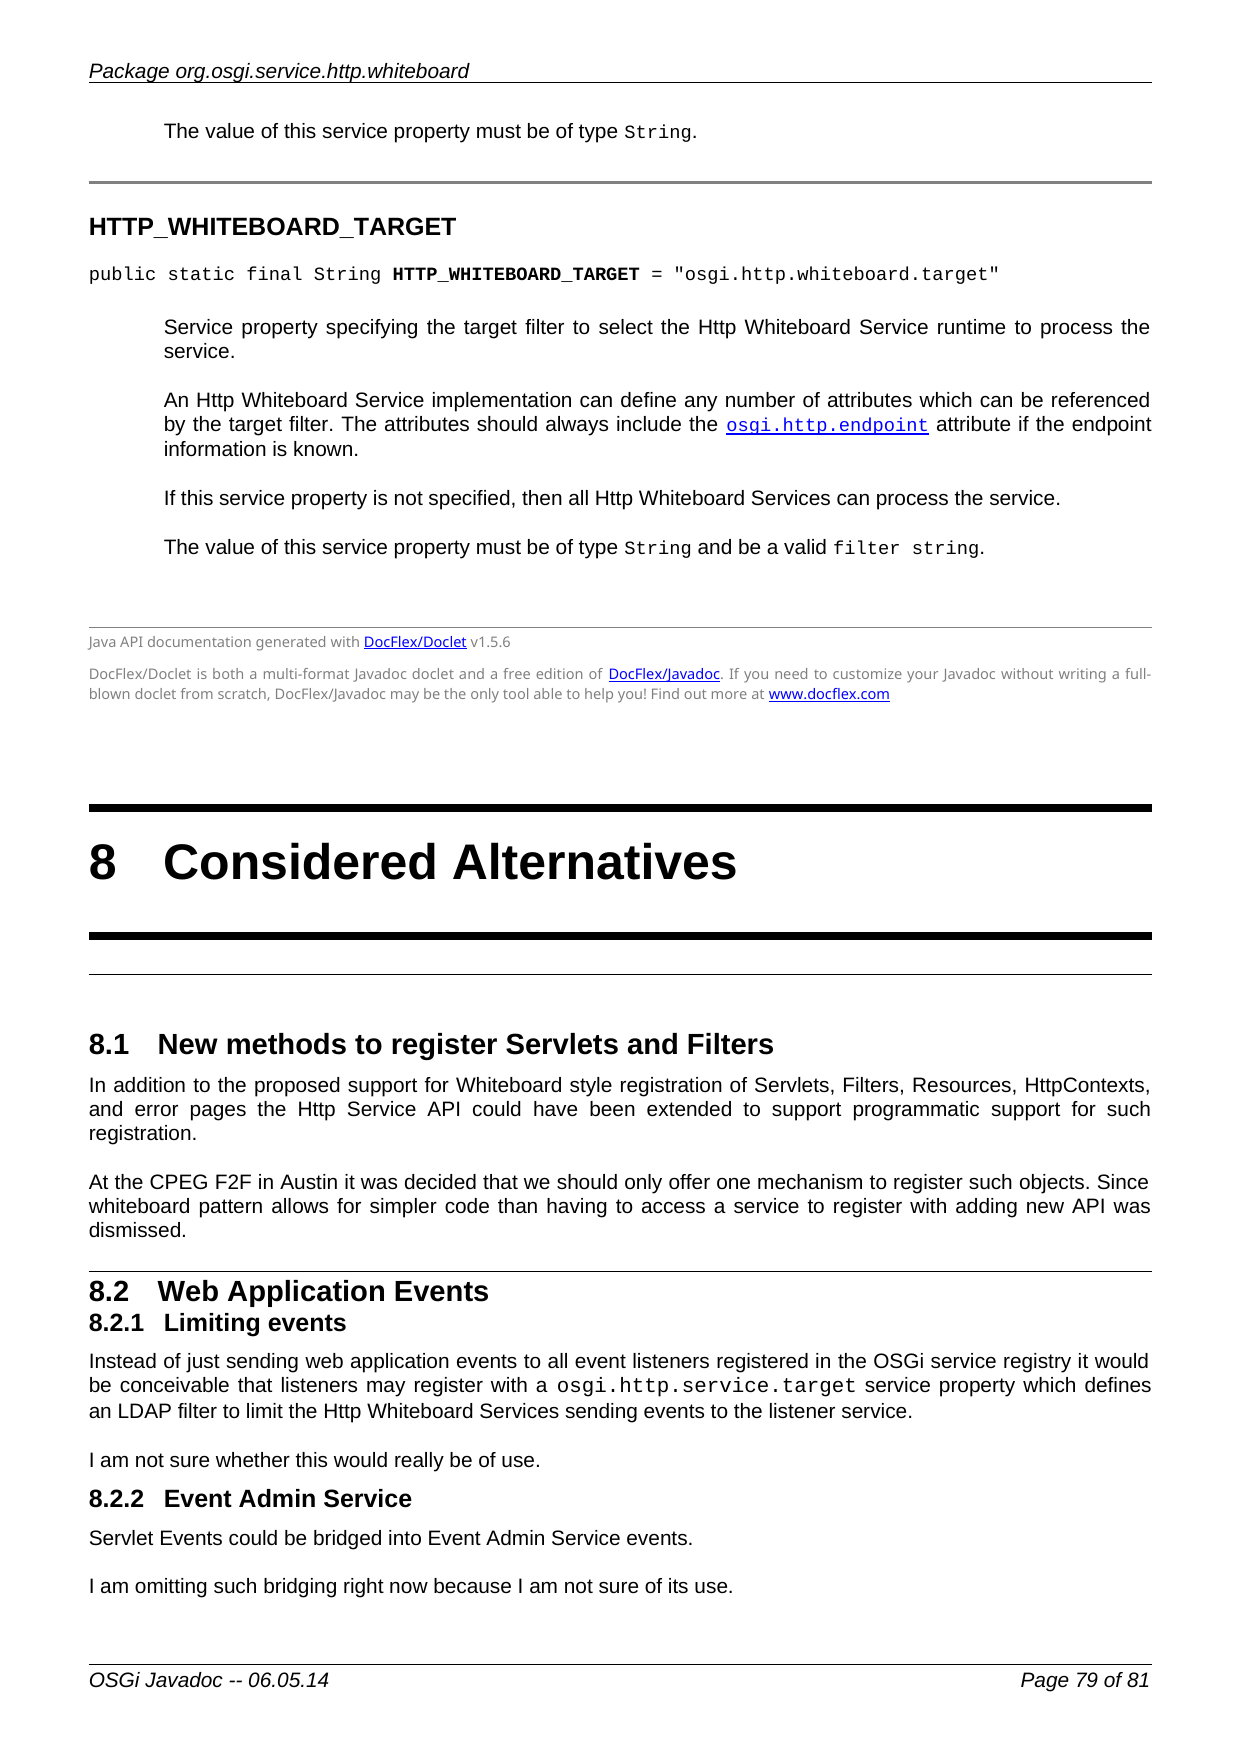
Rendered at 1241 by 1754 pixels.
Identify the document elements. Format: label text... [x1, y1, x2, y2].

text I am omitting such bridging right now because I am not sure of its use. [88, 1574, 1152, 1598]
text Java API documentation generated with DocFlex/Doclet v1.5.6 [88, 628, 1152, 651]
text The value of this service property must be of type String. [163, 118, 1152, 144]
subtitle Event Admin Service [88, 1484, 1152, 1513]
text The value of this service property must be of type String and be a valid filter string. [163, 535, 1152, 560]
text In addition to the proposed support for Whiteboard style registration of Servlets, Filters, Resources, HttpContexts, and error pages the Http Service API could have been extended to support programmatic support for such registration. [88, 1073, 1152, 1145]
subtitle Limiting events [88, 1308, 1152, 1336]
text An Http Whiteboard Service implementation can define any number of attributes which can be referenced by the target filter. The attributes should always include the osgi.http.endpoint attribute if the endpoint information is known. [163, 388, 1152, 461]
subtitle Web Application Events [88, 1272, 1152, 1308]
subtitle HTTP_WHITEBOARD_TARGET [88, 212, 1152, 241]
subtitle New methods to register Servlets and Filters [88, 1024, 1152, 1061]
subtitle Considered Alternatives [88, 805, 1152, 940]
text At the CPEG F2F in Austin it was decided that we should only offer one mechanism to register such objects. Since whiteboard pattern allows for simpler code than having to access a service to register with adding new API was dismissed. [88, 1170, 1152, 1242]
text If this service property is not specified, then all Http Whiteboard Services can process the service. [163, 486, 1152, 510]
text Service property specifying the target filter to select the Http Whiteboard Service runtime to process the service. [163, 315, 1152, 363]
text Instead of just sending web application events to all event listeners registered in the OSGi service registry it would be conceivable that listeners may register with a osgi.http.service.target service property which defines an LDAP filter to limit the Http Whiteboard Services sending events to the listener service. [88, 1349, 1152, 1423]
text DocFlex/Doclet is both a multi-format Javadoc doclet and a free edition of DocFlex/Javadoc. If you need to customize your Javadoc without writing a full-blown doclet from scratch, DocFlex/Javadoc may be the only tool able to help you! Find out more at www.docflex.com [88, 664, 1152, 704]
text Servlet Events could be bridged into Event Admin Service events. [88, 1525, 1152, 1549]
text public static final String HTTP_WHITEBOARD_TARGET = "osgi.http.whiteboard.target" [88, 265, 1152, 286]
text I am not sure whether this would really be of use. [88, 1448, 1152, 1472]
